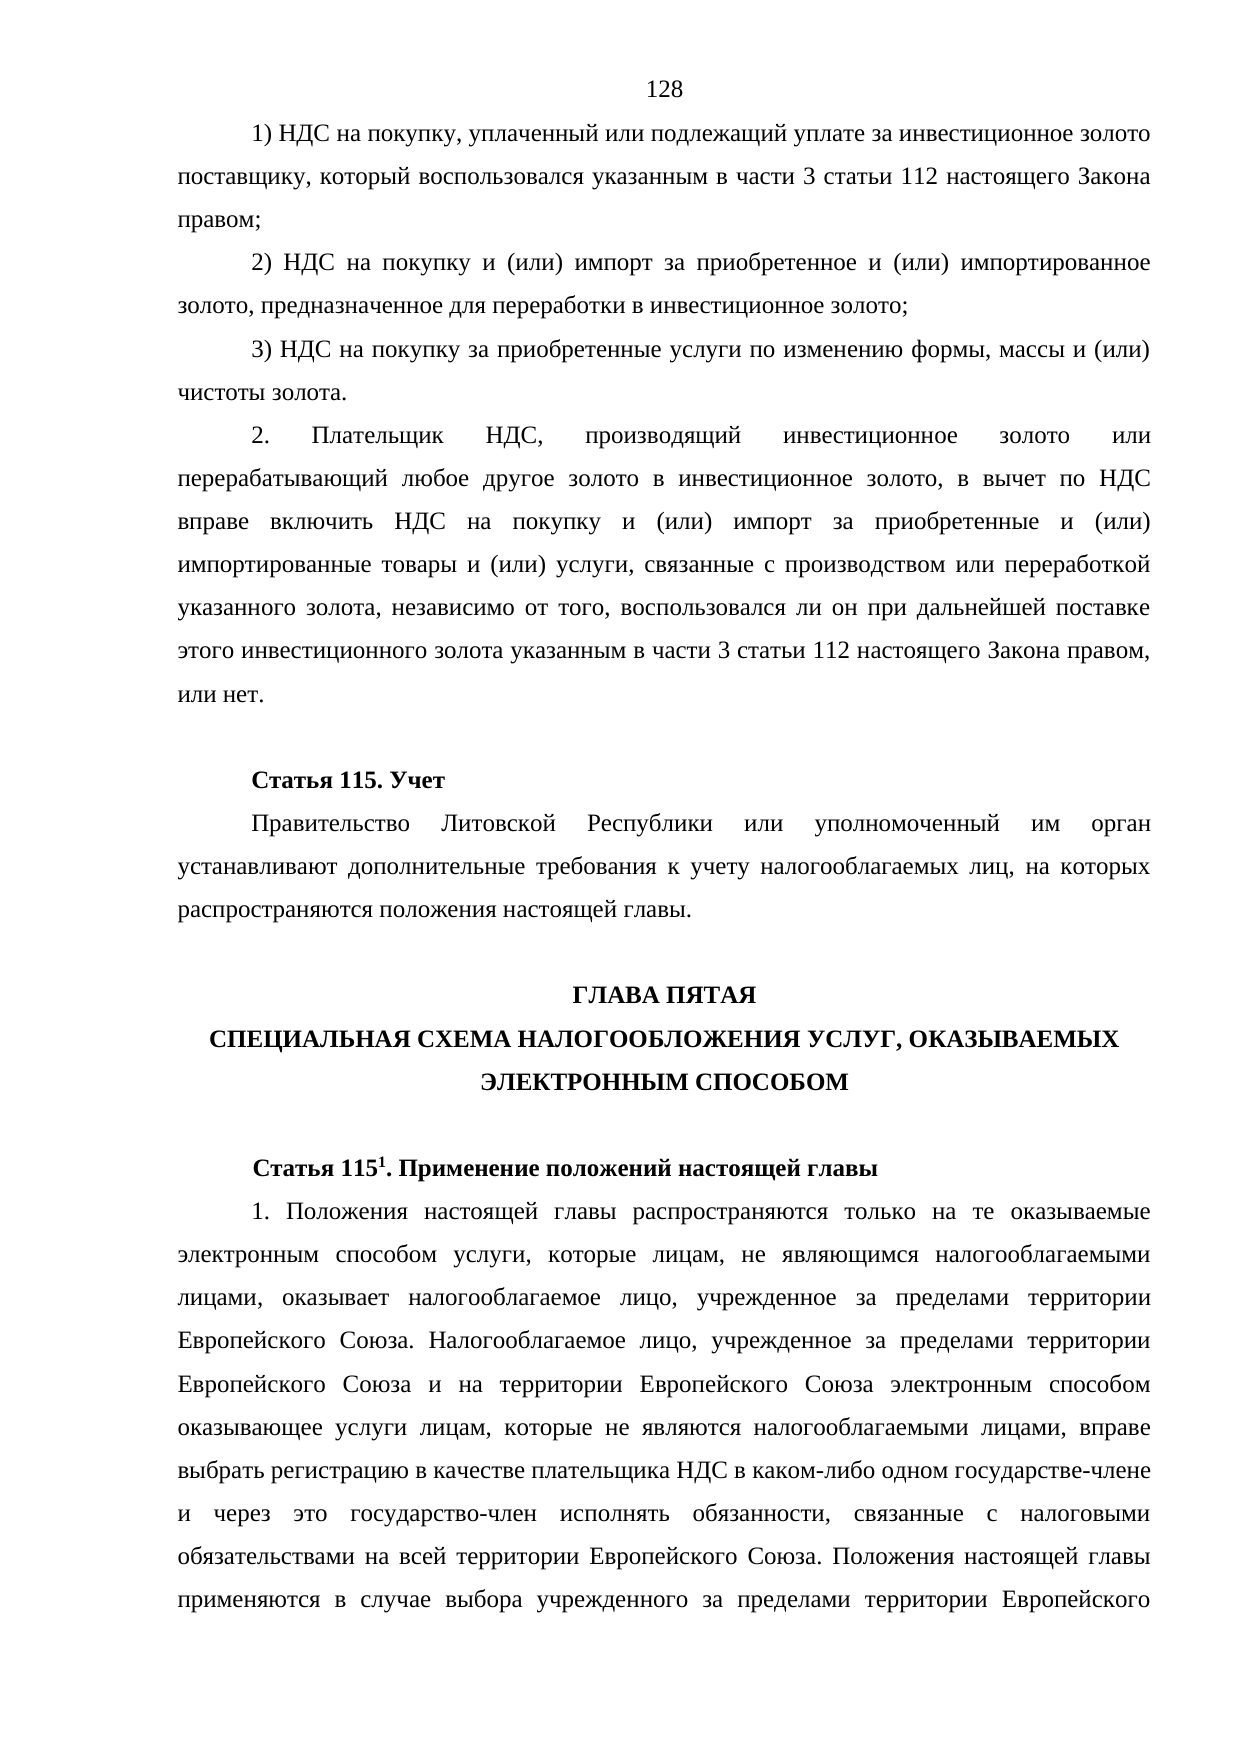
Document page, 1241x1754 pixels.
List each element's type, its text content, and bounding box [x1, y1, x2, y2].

text 2. Плательщик НДС, производящий инвестиционное золото или перерабатывающий любое другое золото в инвестиционное золото, в вычет по НДС вправе включить НДС на покупку и (или) импорт за приобретенные и (или) импортированные товары и (или) услуги, связанные с производством или переработкой указанного золота, независимо от того, воспользовался ли он при дальнейшей поставке этого инвестиционного золота указанным в части 3 статьи 112 настоящего Закона правом, или нет. [177, 420, 1152, 707]
text 1) НДС на покупку, уплаченный или подлежащий уплате за инвестиционное золото поставщику, который воспользовался указанным в части 3 статьи 112 настоящего Закона правом; [177, 118, 1152, 233]
text Правительство Литовской Республики или уполномоченный им орган устанавливают дополнительные требования к учету налогооблагаемых лиц, на которых распространяются положения настоящей главы. [177, 808, 1152, 923]
text 3) НДС на покупку за приобретенные услуги по изменению формы, массы и (или) чистоты золота. [177, 334, 1152, 406]
text Статья 115. Учет [177, 765, 1152, 794]
text ГЛАВА ПЯТАЯ [177, 981, 1152, 1009]
text СПЕЦИАЛЬНАЯ СХЕМА НАЛОГООБЛОЖЕНИЯ УСЛУГ, ОКАЗЫВАЕМЫХ ЭЛЕКТРОННЫМ СПОСОБОМ [177, 1024, 1152, 1096]
text 2) НДС на покупку и (или) импорт за приобретенное и (или) импортированное золото, предназначенное для переработки в инвестиционное золото; [177, 247, 1152, 319]
text Статья 1151. Применение положений настоящей главы [177, 1153, 1152, 1182]
text 1. Положения настоящей главы распространяются только на те оказываемые электронным способом услуги, которые лицам, не являющимся налогооблагаемыми лицами, оказывает налогооблагаемое лицо, учрежденное за пределами территории Европейского Союза. Налогооблагаемое лицо, учрежденное за пределами территории Европейского Союза и на территории Европейского Союза электронным способом оказывающее услуги лицам, которые не являются налогооблагаемыми лицами, вправе выбрать регистрацию в качестве плательщика НДС в каком-либо одном государстве-члене и через это государство-член исполнять обязанности, связанные с налоговыми обязательствами на всей территории Европейского Союза. Положения настоящей главы применяются в случае выбора учрежденного за пределами территории Европейского [177, 1196, 1152, 1613]
